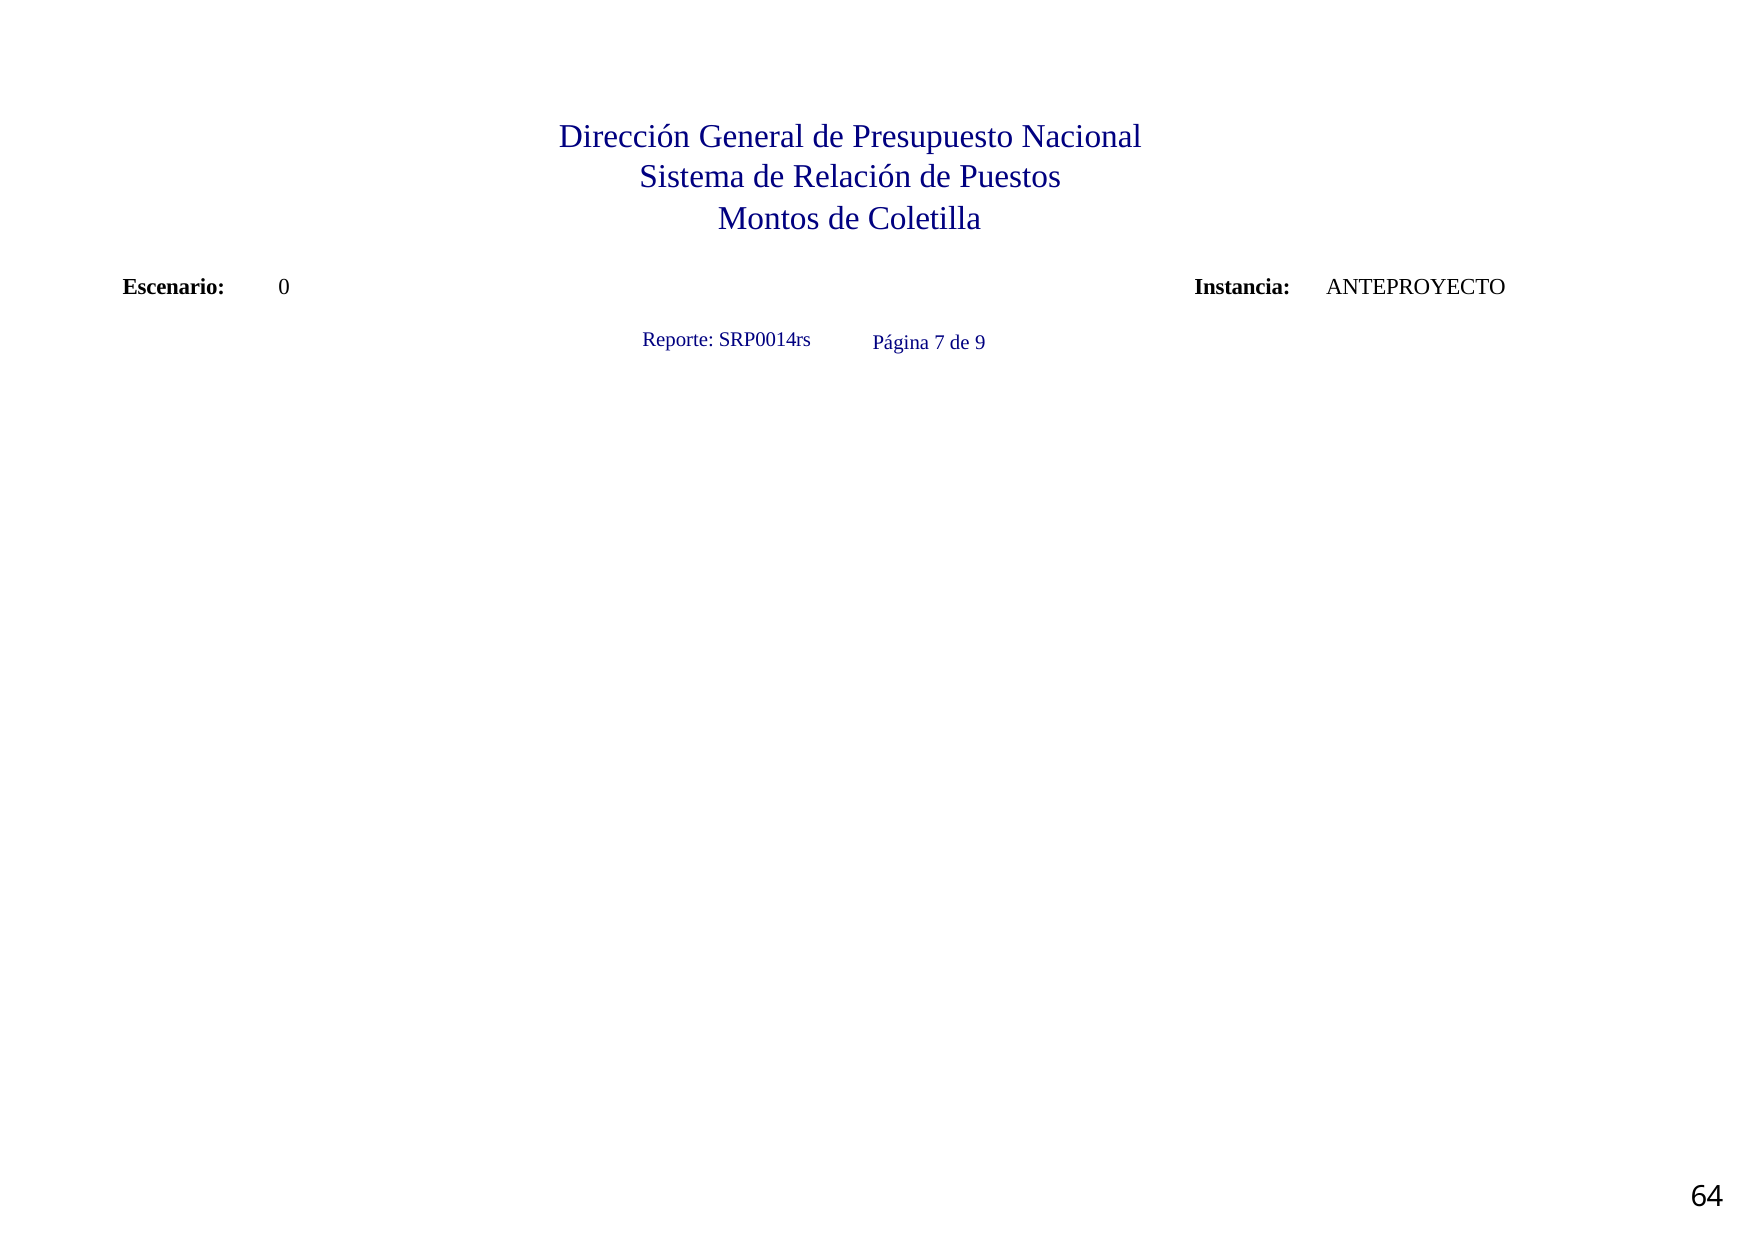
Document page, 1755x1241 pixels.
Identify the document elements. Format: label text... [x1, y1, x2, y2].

text Reporte: SRP0014rs Página 7 de 9 [122, 327, 1030, 354]
